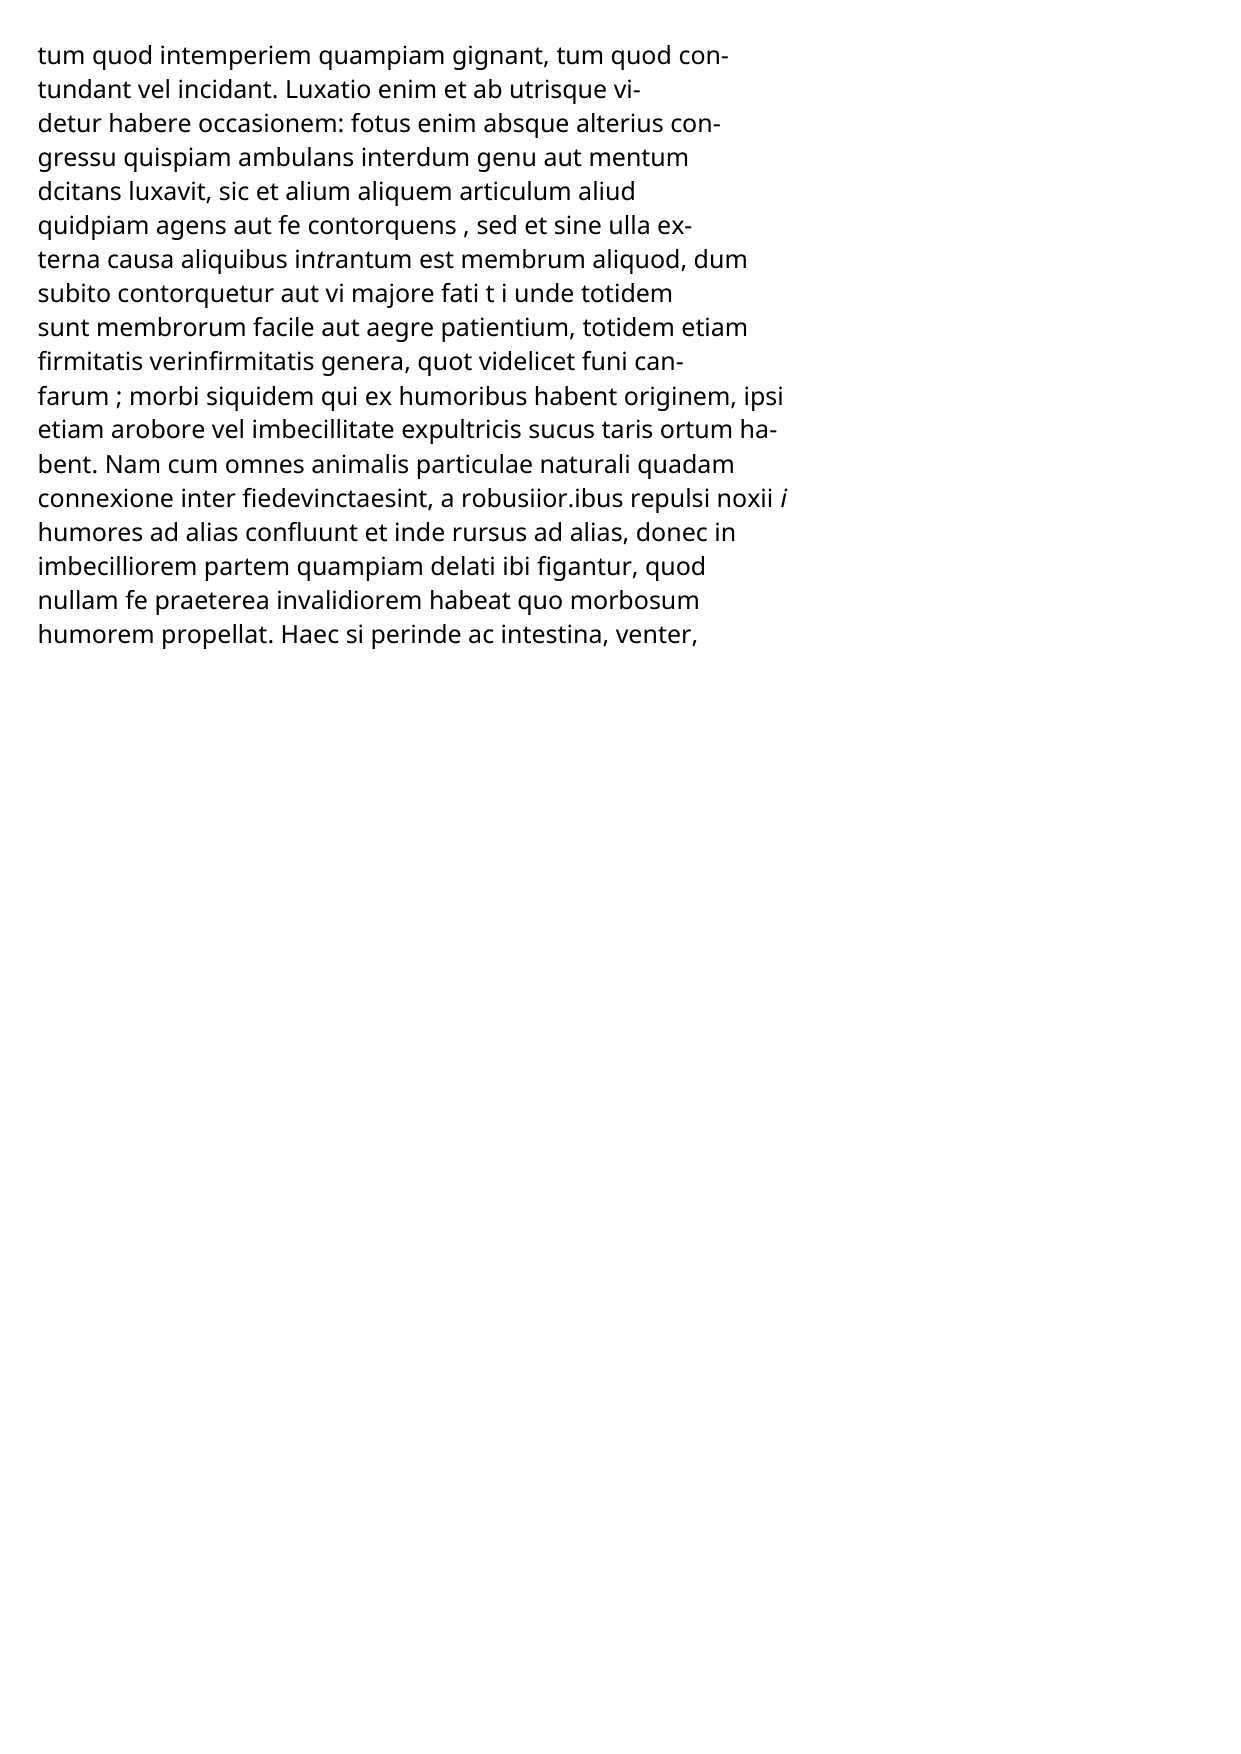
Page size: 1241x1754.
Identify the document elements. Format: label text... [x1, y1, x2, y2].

text tum quod intemperiem quampiam gignant, tum quod con- tundant vel incidant. Luxatio enim et ab utrisque vi- detur habere occasionem: fotus enim absque alterius con- gressu quispiam ambulans interdum genu aut mentum dcitans luxavit, sic et alium aliquem articulum aliud quidpiam agens aut fe contorquens , sed et sine ulla ex- terna causa aliquibus intrantum est membrum aliquod, dum subito contorquetur aut vi majore fati t i unde totidem sunt membrorum facile aut aegre patientium, totidem etiam firmitatis verinfirmitatis genera, quot videlicet funi can- farum ; morbi siquidem qui ex humoribus habent originem, ipsi etiam arobore vel imbecillitate expultricis sucus taris ortum ha- bent. Nam cum omnes animalis particulae naturali quadam connexione inter fiedevinctaesint, a robusiior.ibus repulsi noxii i humores ad alias confluunt et inde rursus ad alias, donec in imbecilliorem partem quampiam delati ibi figantur, quod nullam fe praeterea invalidiorem habeat quo morbosum humorem propellat. Haec si perinde ac intestina, venter, [37, 37, 1203, 651]
